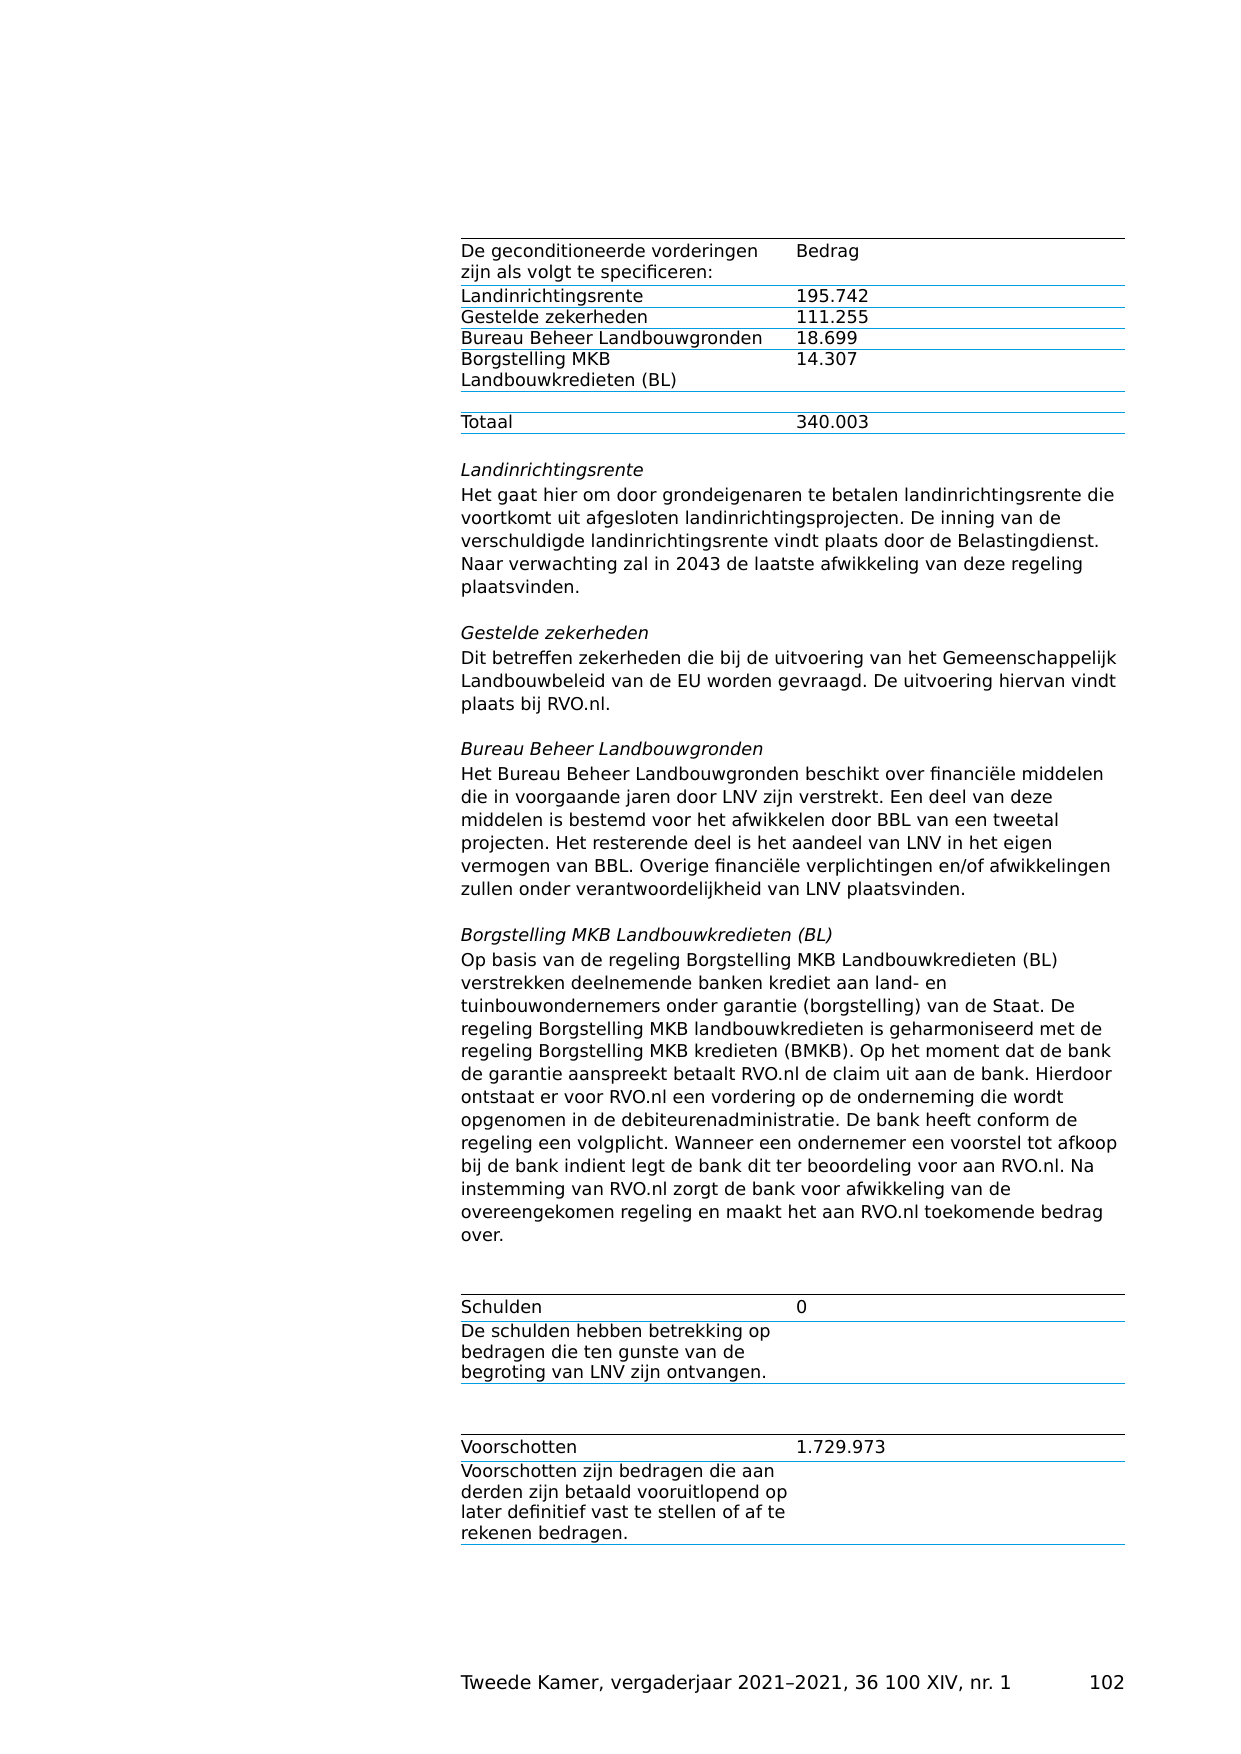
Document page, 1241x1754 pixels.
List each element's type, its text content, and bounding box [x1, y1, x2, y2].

table_cell 18.699 [793, 329, 1125, 349]
table_cell Voorschotten zijn bedragen die aan derden zijn betaald vooruitlopend op later definitief vast te stellen of af te rekenen bedragen. [461, 1462, 793, 1544]
table_cell Landinrichtingsrente [461, 286, 793, 306]
text Dit betreffen zekerheden die bij de uitvoering van het Gemeenschappelijk Landbouwbeleid van de EU worden gevraagd. De uitvoering hiervan vindt plaats bij RVO.nl. [461, 646, 1125, 714]
table_cell [793, 1462, 1125, 1544]
table_cell 195.742 [793, 286, 1125, 306]
table_header Balanspost 11 [461, 1269, 1125, 1294]
table_cell 111.255 [793, 308, 1125, 328]
table_cell [461, 392, 793, 412]
table_header Balanspost 12 [461, 1409, 1125, 1434]
table_cell [793, 1322, 1125, 1383]
text Gestelde zekerheden [461, 621, 1125, 644]
table_cell Totaal [461, 413, 793, 433]
table_cell Bedrag [793, 239, 1125, 285]
table_cell De geconditioneerde vorderingen zijn als volgt te specificeren: [461, 239, 793, 285]
table_cell Bureau Beheer Landbouwgronden [461, 329, 793, 349]
table_cell Borgstelling MKB Landbouwkredieten (BL) [461, 350, 793, 391]
text Bureau Beheer Landbouwgronden [461, 737, 1125, 760]
text Borgstelling MKB Landbouwkredieten (BL) [461, 923, 1125, 946]
text Op basis van de regeling Borgstelling MKB Landbouwkredieten (BL) verstrekken deelnemende banken krediet aan land- en tuinbouwondernemers onder garantie (borgstelling) van de Staat. De regeling Borgstelling MKB landbouwkredieten is geharmoniseerd met de regeling Borgstelling MKB kredieten (BMKB). Op het moment dat de bank de garantie aanspreekt betaalt RVO.nl de claim uit aan de bank. Hierdoor ontstaat er voor RVO.nl een vordering op de onderneming die wordt opgenomen in de debiteurenadministratie. De bank heeft conform de regeling een volgplicht. Wanneer een ondernemer een voorstel tot afkoop bij de bank indient legt de bank dit ter beoordeling voor aan RVO.nl. Na instemming van RVO.nl zorgt de bank voor afwikkeling van de overeengekomen regeling en maakt het aan RVO.nl toekomende bedrag over. [461, 948, 1125, 1246]
table_cell De schulden hebben betrekking op bedragen die ten gunste van de begroting van LNV zijn ontvangen. [461, 1322, 793, 1383]
text Het Bureau Beheer Landbouwgronden beschikt over financiële middelen die in voorgaande jaren door LNV zijn verstrekt. Een deel van deze middelen is bestemd voor het afwikkelen door BBL van een tweetal projecten. Het resterende deel is het aandeel van LNV in het eigen vermogen van BBL. Overige financiële verplichtingen en/of afwikkelingen zullen onder verantwoordelijkheid van LNV plaatsvinden. [461, 762, 1125, 900]
text Het gaat hier om door grondeigenaren te betalen landinrichtingsrente die voortkomt uit afgesloten landinrichtingsprojecten. De inning van de verschuldigde landinrichtingsrente vindt plaats door de Belastingdienst. Naar verwachting zal in 2043 de laatste afwikkeling van deze regeling plaatsvinden. [461, 483, 1125, 598]
table_cell 1.729.973 [793, 1435, 1125, 1461]
table_cell 14.307 [793, 350, 1125, 391]
table_cell Gestelde zekerheden [461, 308, 793, 328]
text Landinrichtingsrente [461, 458, 1125, 481]
table_cell Schulden [461, 1295, 793, 1321]
table_cell 0 [793, 1295, 1125, 1321]
table_cell Voorschotten [461, 1435, 793, 1461]
table_cell [793, 392, 1125, 412]
table_header Geconditioneerde vorderingen [461, 213, 1125, 238]
table_cell 340.003 [793, 413, 1125, 433]
